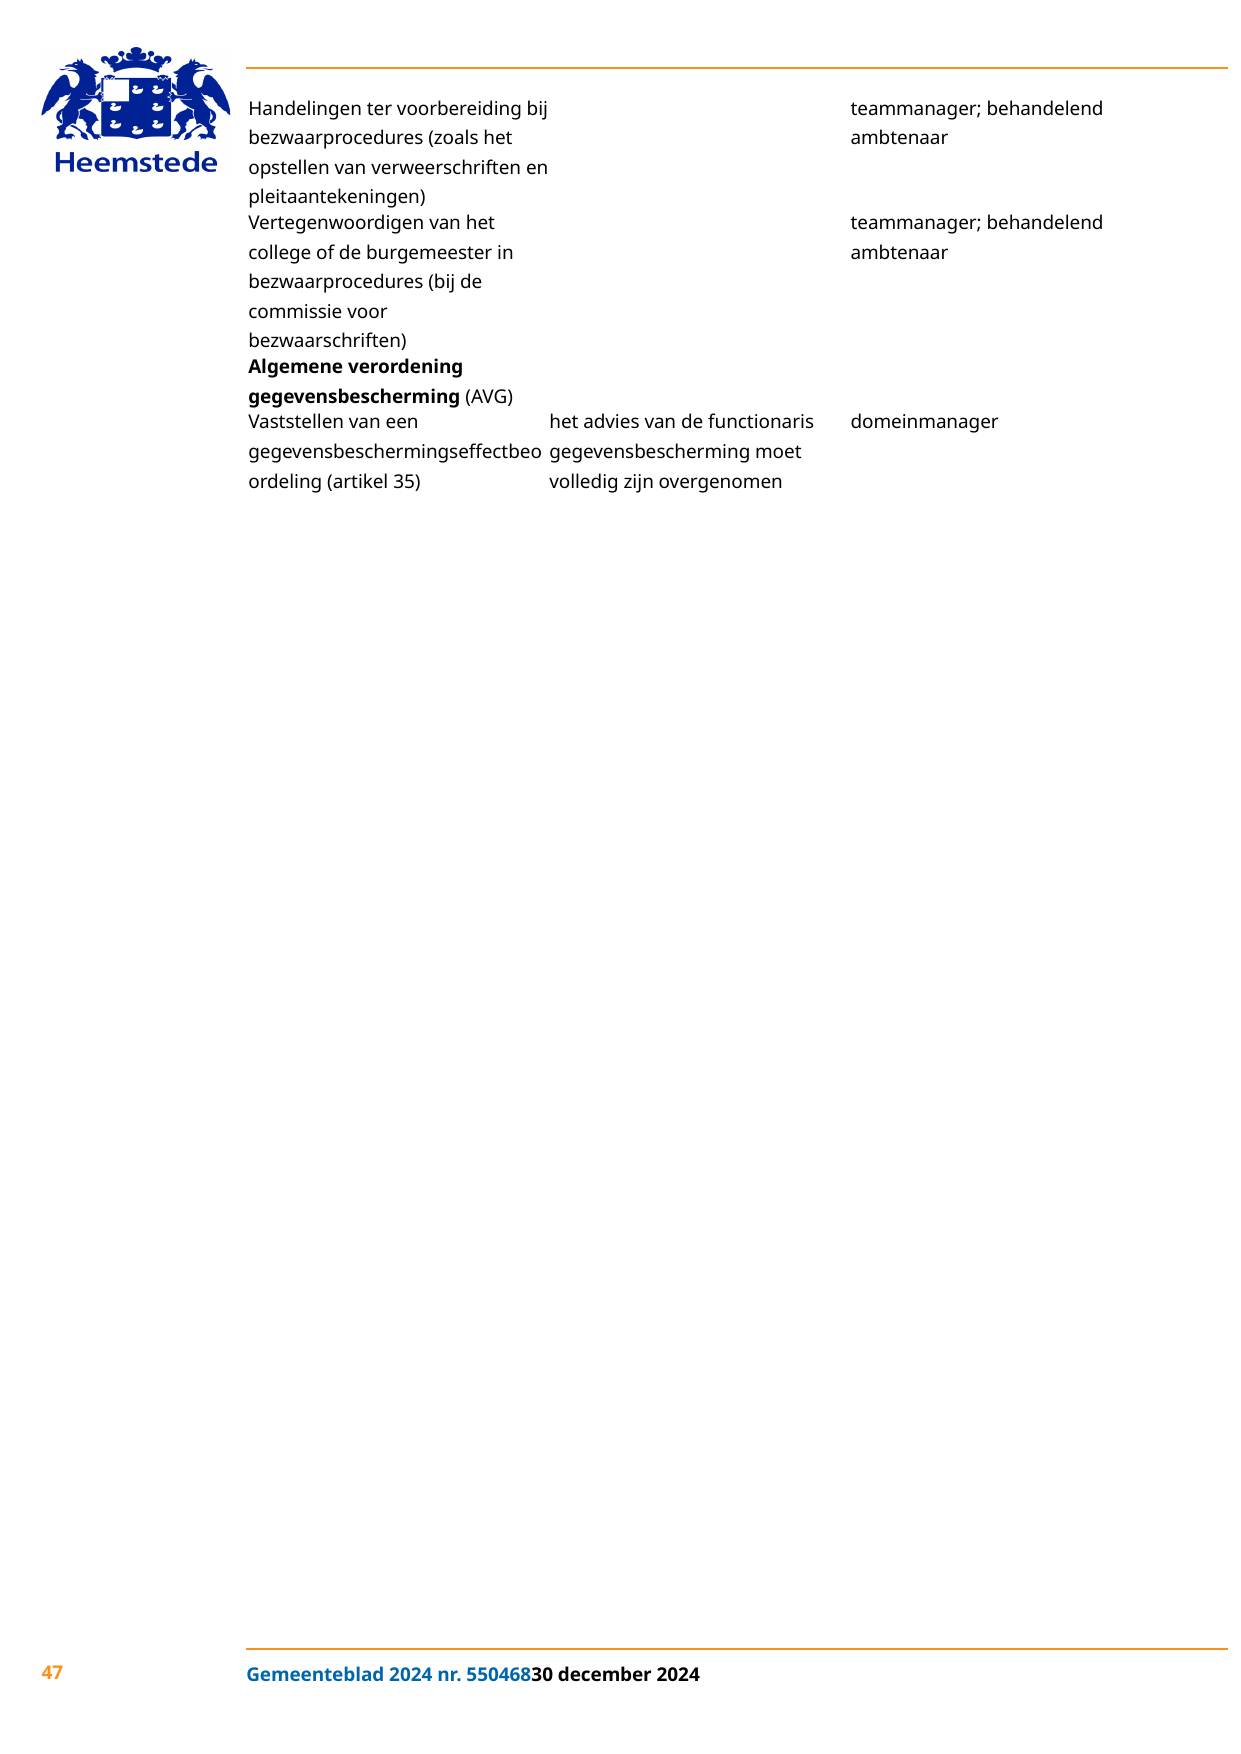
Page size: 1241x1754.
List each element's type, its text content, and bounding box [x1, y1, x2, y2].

table_cell Vertegenwoordigen van het college of de burgemeester in bezwaarprocedures (bij de commissie voor bezwaarschriften) [248, 209, 549, 353]
table_cell Handelingen ter voorbereiding bij bezwaarprocedures (zoals het opstellen van verweerschriften en pleitaantekeningen) [248, 95, 549, 209]
table_cell [549, 353, 850, 409]
table_cell domeinmanager [850, 409, 1152, 493]
table_cell [850, 353, 1152, 409]
table_cell [549, 209, 850, 353]
table_cell Vaststellen van een gegevensbeschermingseffectbeoordeling (artikel 35) [248, 409, 549, 493]
table_cell teammanager; behandelend ambtenaar [850, 209, 1152, 353]
picture [41, 47, 231, 172]
table_cell het advies van de functionaris gegevensbescherming moet volledig zijn overgenomen [549, 409, 850, 493]
table_cell Algemene verordening gegevensbescherming (AVG) [248, 353, 549, 409]
table_cell teammanager; behandelend ambtenaar [850, 95, 1152, 209]
table_cell [549, 95, 850, 209]
